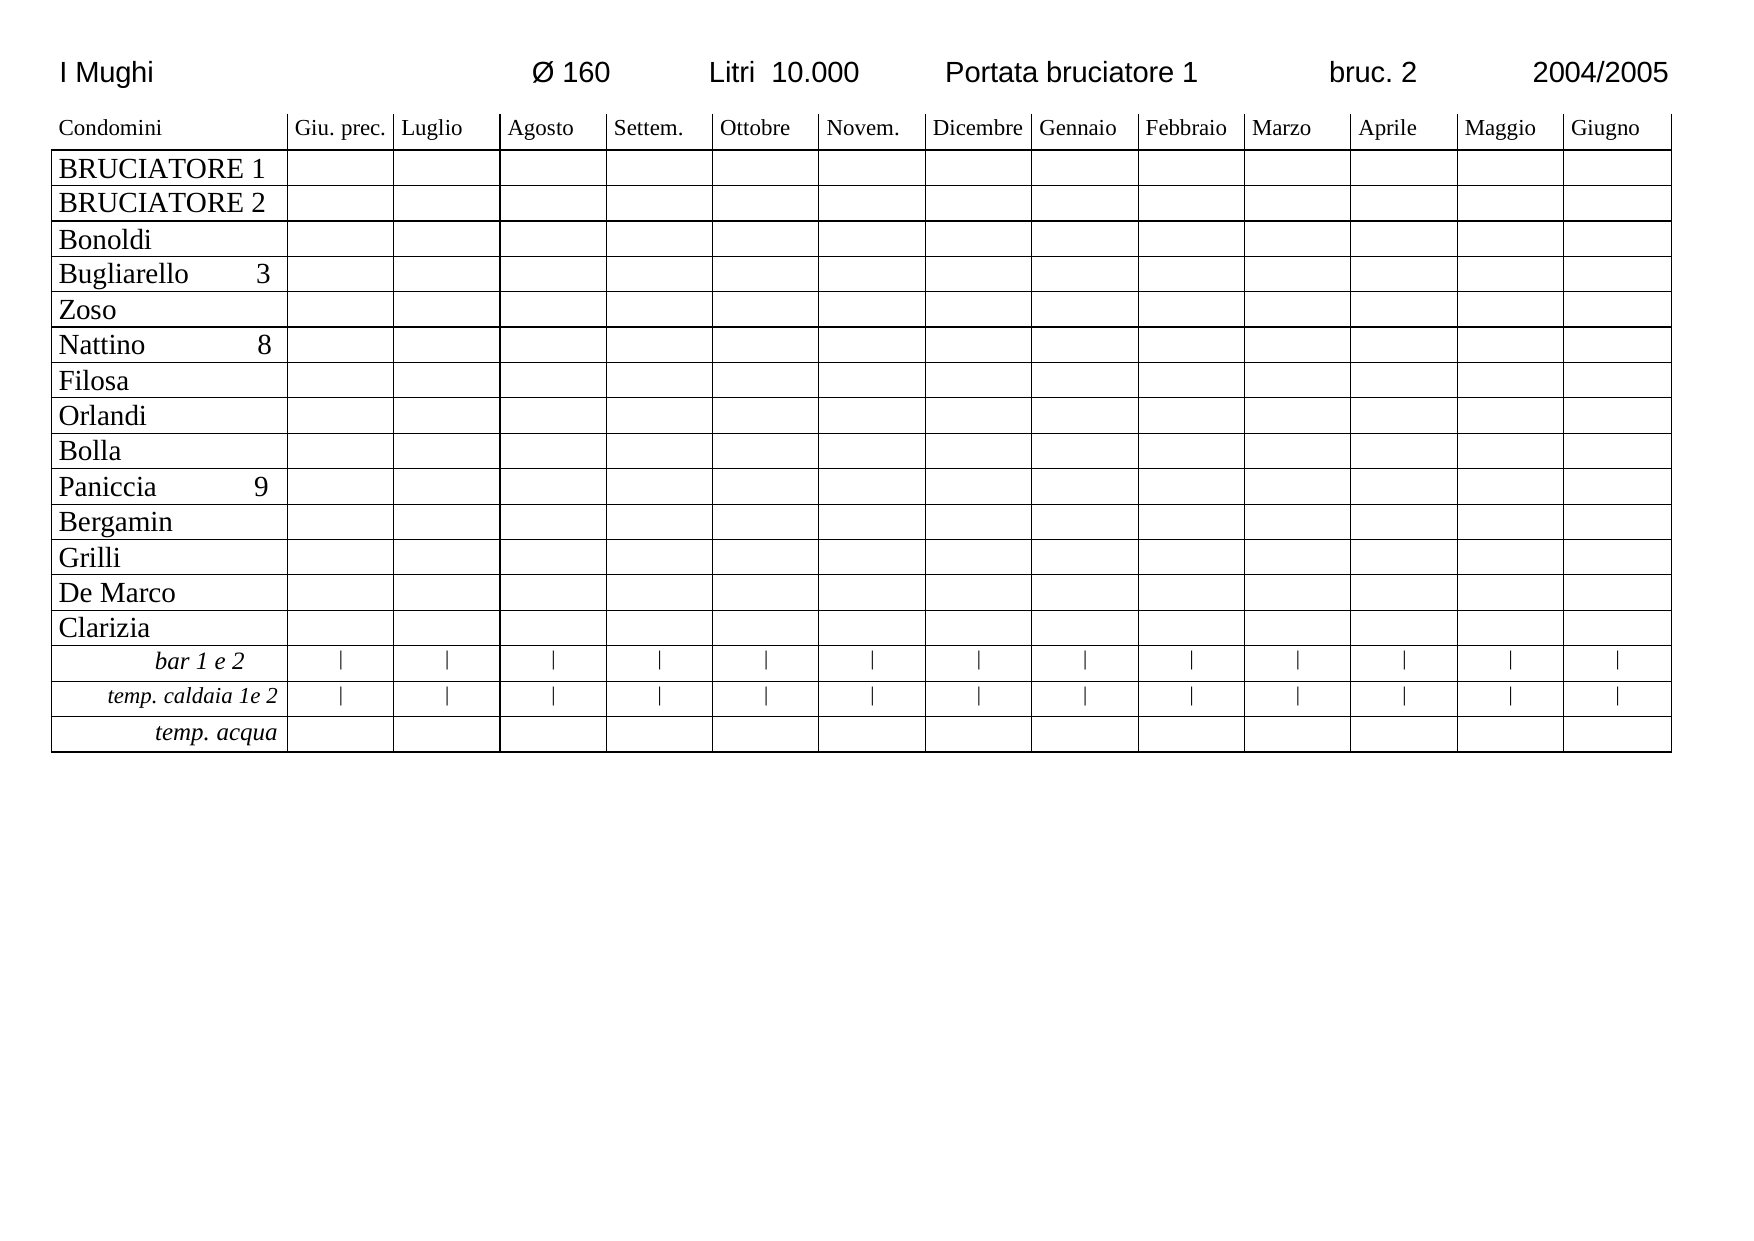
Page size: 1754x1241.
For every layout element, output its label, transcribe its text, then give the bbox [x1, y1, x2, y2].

table_cell [1564, 505, 1671, 539]
table_cell [1458, 540, 1563, 574]
table_cell [1245, 257, 1350, 291]
table_cell [1564, 151, 1671, 184]
table_cell [1458, 398, 1563, 433]
table_header Maggio [1458, 114, 1563, 149]
table_cell [394, 257, 499, 291]
table_cell [1351, 717, 1457, 751]
table_cell [1564, 469, 1671, 503]
table_cell [607, 222, 712, 256]
table_cell [1564, 222, 1671, 256]
table_cell [394, 611, 499, 645]
table_cell [1564, 434, 1671, 468]
table_cell [1351, 363, 1457, 397]
table_cell [1351, 222, 1457, 256]
table_cell [607, 398, 712, 433]
table_cell [1032, 398, 1138, 433]
table_header Marzo [1245, 114, 1350, 149]
table_cell [1458, 151, 1563, 184]
table_cell [1458, 505, 1563, 539]
table_cell [819, 717, 925, 751]
table_cell [288, 434, 393, 468]
table_cell [1139, 222, 1244, 256]
table_cell [288, 222, 393, 256]
table_cell | [607, 646, 712, 681]
table_cell [1245, 363, 1350, 397]
table_cell [1351, 257, 1457, 291]
table_cell [1139, 186, 1244, 220]
table_cell [819, 434, 925, 468]
table_cell [1245, 222, 1350, 256]
table_cell | [1139, 646, 1244, 681]
table_cell | [1032, 682, 1138, 716]
table_cell [713, 398, 818, 433]
table_cell [394, 186, 499, 220]
table_cell Zoso [52, 292, 287, 326]
table_cell [607, 186, 712, 220]
table_header Giugno [1564, 114, 1671, 149]
table_cell [819, 186, 925, 220]
table_cell temp. caldaia 1e 2 [52, 682, 287, 716]
table_cell [1564, 398, 1671, 433]
table_cell [1032, 717, 1138, 751]
table_cell | [1458, 646, 1563, 681]
table_cell [819, 469, 925, 503]
table_cell [1351, 469, 1457, 503]
table_cell | [1245, 646, 1350, 681]
table_cell Clarizia [52, 611, 287, 645]
table_cell | [926, 682, 1031, 716]
table_cell [819, 292, 925, 326]
table_cell | [394, 682, 499, 716]
table_cell [1564, 292, 1671, 326]
table_cell [819, 611, 925, 645]
table_cell [1564, 363, 1671, 397]
table_cell [713, 257, 818, 291]
table_cell [501, 717, 606, 751]
table_cell [819, 151, 925, 184]
table_cell [1351, 151, 1457, 184]
table_cell | [288, 682, 393, 716]
table_cell [713, 575, 818, 610]
table_cell [1245, 398, 1350, 433]
table_cell BRUCIATORE 1 [52, 151, 287, 184]
table_header Luglio [394, 114, 499, 149]
table_cell [819, 505, 925, 539]
table_cell [607, 328, 712, 362]
table_cell [288, 469, 393, 503]
table_cell [819, 328, 925, 362]
table_cell [819, 398, 925, 433]
table_cell [288, 328, 393, 362]
table_cell Filosa [52, 363, 287, 397]
table_cell [501, 434, 606, 468]
table_cell [394, 222, 499, 256]
table_cell [501, 505, 606, 539]
table_cell [501, 398, 606, 433]
table_cell [1564, 575, 1671, 610]
table_cell [1564, 257, 1671, 291]
table_cell [607, 717, 712, 751]
table_cell [394, 292, 499, 326]
table_cell [1458, 434, 1563, 468]
table_cell | [819, 682, 925, 716]
table_cell Nattino 8 [52, 328, 287, 362]
table_cell [607, 575, 712, 610]
table_cell [713, 505, 818, 539]
table_cell [501, 469, 606, 503]
table_cell [1245, 292, 1350, 326]
table_cell [1564, 611, 1671, 645]
table_cell [607, 505, 712, 539]
table_cell [501, 151, 606, 184]
table_cell [288, 257, 393, 291]
table_cell [1458, 257, 1563, 291]
subtitle I Mughi Ø 160 Litri 10.000 Portata bruciatore 1 bruc. 2 2004/2005 [59, 55, 1695, 88]
table_cell [501, 222, 606, 256]
table_header Ottobre [713, 114, 818, 149]
table_cell [819, 363, 925, 397]
table_cell [1564, 540, 1671, 574]
table_cell Bolla [52, 434, 287, 468]
table_cell [394, 328, 499, 362]
table_cell [1351, 186, 1457, 220]
table_cell [1458, 575, 1563, 610]
table_cell [1139, 717, 1244, 751]
table_header Giu. prec. [288, 114, 393, 149]
table_cell [501, 328, 606, 362]
table_cell | [1245, 682, 1350, 716]
table_cell [1351, 611, 1457, 645]
table_cell [501, 611, 606, 645]
table_cell [1245, 717, 1350, 751]
table_cell [926, 222, 1031, 256]
table_cell [819, 540, 925, 574]
table_cell [1139, 363, 1244, 397]
table_cell Bergamin [52, 505, 287, 539]
table_cell | [713, 646, 818, 681]
table_cell [1245, 186, 1350, 220]
table_cell [713, 717, 818, 751]
table_cell [819, 257, 925, 291]
table_cell [713, 469, 818, 503]
table_cell [1458, 717, 1563, 751]
table_cell [288, 611, 393, 645]
table_cell [713, 151, 818, 184]
table_cell | [819, 646, 925, 681]
table_cell [501, 186, 606, 220]
table_cell [501, 363, 606, 397]
table_cell [1032, 434, 1138, 468]
table_cell | [1564, 682, 1671, 716]
table_cell [1458, 363, 1563, 397]
table_cell [819, 222, 925, 256]
table_header Agosto [501, 114, 606, 149]
table_cell | [288, 646, 393, 681]
table_cell [713, 363, 818, 397]
table_cell [1032, 328, 1138, 362]
table_cell [1458, 186, 1563, 220]
table_cell [926, 575, 1031, 610]
table_cell [1139, 575, 1244, 610]
table_cell [1139, 611, 1244, 645]
table_header Settem. [607, 114, 712, 149]
table_cell [1032, 186, 1138, 220]
table_cell | [1458, 682, 1563, 716]
table_cell BRUCIATORE 2 [52, 186, 287, 220]
table_cell | [501, 646, 606, 681]
table_cell [926, 363, 1031, 397]
table_cell [713, 222, 818, 256]
table_cell [713, 186, 818, 220]
table_cell [1245, 469, 1350, 503]
table_cell [926, 151, 1031, 184]
table_cell [288, 540, 393, 574]
table_cell [394, 505, 499, 539]
table_cell | [1139, 682, 1244, 716]
table_cell | [1564, 646, 1671, 681]
table_cell [607, 292, 712, 326]
table_cell [926, 328, 1031, 362]
table_cell [394, 398, 499, 433]
table_cell [1351, 575, 1457, 610]
table_cell [1564, 328, 1671, 362]
table_cell [394, 434, 499, 468]
table_cell [1032, 257, 1138, 291]
table_header Novem. [819, 114, 925, 149]
table_cell [501, 575, 606, 610]
table_cell [1564, 717, 1671, 751]
table_cell [1032, 575, 1138, 610]
table_cell [1139, 434, 1244, 468]
table_header Febbraio [1139, 114, 1244, 149]
table_header Dicembre [926, 114, 1031, 149]
table_cell bar 1 e 2 [52, 646, 287, 681]
table_cell [1139, 469, 1244, 503]
table_header Aprile [1351, 114, 1457, 149]
table_cell [1245, 540, 1350, 574]
table_cell [607, 540, 712, 574]
table_cell [1032, 292, 1138, 326]
table_header Gennaio [1032, 114, 1138, 149]
table_cell [713, 292, 818, 326]
table_cell [607, 151, 712, 184]
table_cell [1139, 398, 1244, 433]
table_cell [819, 575, 925, 610]
table_cell [501, 292, 606, 326]
table_cell [501, 257, 606, 291]
table_cell [926, 469, 1031, 503]
table_cell Grilli [52, 540, 287, 574]
table_cell | [394, 646, 499, 681]
table_cell [501, 540, 606, 574]
table_cell [288, 398, 393, 433]
table_cell [1564, 186, 1671, 220]
table_cell [1458, 328, 1563, 362]
table_cell [1032, 611, 1138, 645]
table_cell | [1351, 646, 1457, 681]
table_cell [713, 434, 818, 468]
table_cell [394, 469, 499, 503]
table_cell [394, 717, 499, 751]
table_cell [1032, 363, 1138, 397]
table_cell [1139, 292, 1244, 326]
table_cell [1458, 222, 1563, 256]
table_cell [1032, 540, 1138, 574]
table_cell De Marco [52, 575, 287, 610]
table_cell Paniccia 9 [52, 469, 287, 503]
table_cell [713, 540, 818, 574]
table_cell [1245, 505, 1350, 539]
table_cell [1245, 328, 1350, 362]
table_cell Bugliarello 3 [52, 257, 287, 291]
table_cell [288, 505, 393, 539]
table_cell [1032, 469, 1138, 503]
table_cell [926, 186, 1031, 220]
table_cell [394, 363, 499, 397]
table_cell [1458, 611, 1563, 645]
table_cell [1245, 151, 1350, 184]
table_cell [926, 611, 1031, 645]
table_cell [607, 257, 712, 291]
table_cell [1245, 434, 1350, 468]
table_cell [1032, 505, 1138, 539]
table_cell [926, 292, 1031, 326]
table_cell [1032, 222, 1138, 256]
table_cell [1139, 505, 1244, 539]
table_cell [288, 151, 393, 184]
table_cell [1458, 292, 1563, 326]
table_cell [394, 540, 499, 574]
table_cell [607, 469, 712, 503]
table_cell [1139, 257, 1244, 291]
table_cell [1351, 292, 1457, 326]
table_cell Orlandi [52, 398, 287, 433]
table_cell | [501, 682, 606, 716]
table_cell [1245, 611, 1350, 645]
table_cell [1032, 151, 1138, 184]
table_cell [1139, 328, 1244, 362]
table_cell | [607, 682, 712, 716]
table_cell [1245, 575, 1350, 610]
table_cell | [713, 682, 818, 716]
table_cell [607, 363, 712, 397]
table_header Condomini [51, 114, 287, 149]
table_cell [713, 611, 818, 645]
table_cell [288, 186, 393, 220]
table_cell [288, 575, 393, 610]
table_cell temp. acqua [52, 717, 287, 751]
table_cell [1351, 505, 1457, 539]
table_cell [1139, 540, 1244, 574]
table_cell [1139, 151, 1244, 184]
table_cell [926, 434, 1031, 468]
table_cell [1351, 398, 1457, 433]
table_cell [288, 717, 393, 751]
table_cell [394, 151, 499, 184]
table_cell [926, 717, 1031, 751]
table_cell [1458, 469, 1563, 503]
table_cell | [1032, 646, 1138, 681]
table_cell [288, 363, 393, 397]
table_cell [288, 292, 393, 326]
table_cell | [926, 646, 1031, 681]
table_cell [713, 328, 818, 362]
table_cell [926, 540, 1031, 574]
table_cell [1351, 540, 1457, 574]
table_cell [1351, 328, 1457, 362]
table_cell [926, 398, 1031, 433]
table_cell | [1351, 682, 1457, 716]
table_cell [926, 257, 1031, 291]
table_cell Bonoldi [52, 222, 287, 256]
table_cell [1351, 434, 1457, 468]
table_cell [926, 505, 1031, 539]
table_cell [394, 575, 499, 610]
table_cell [607, 434, 712, 468]
table_cell [607, 611, 712, 645]
